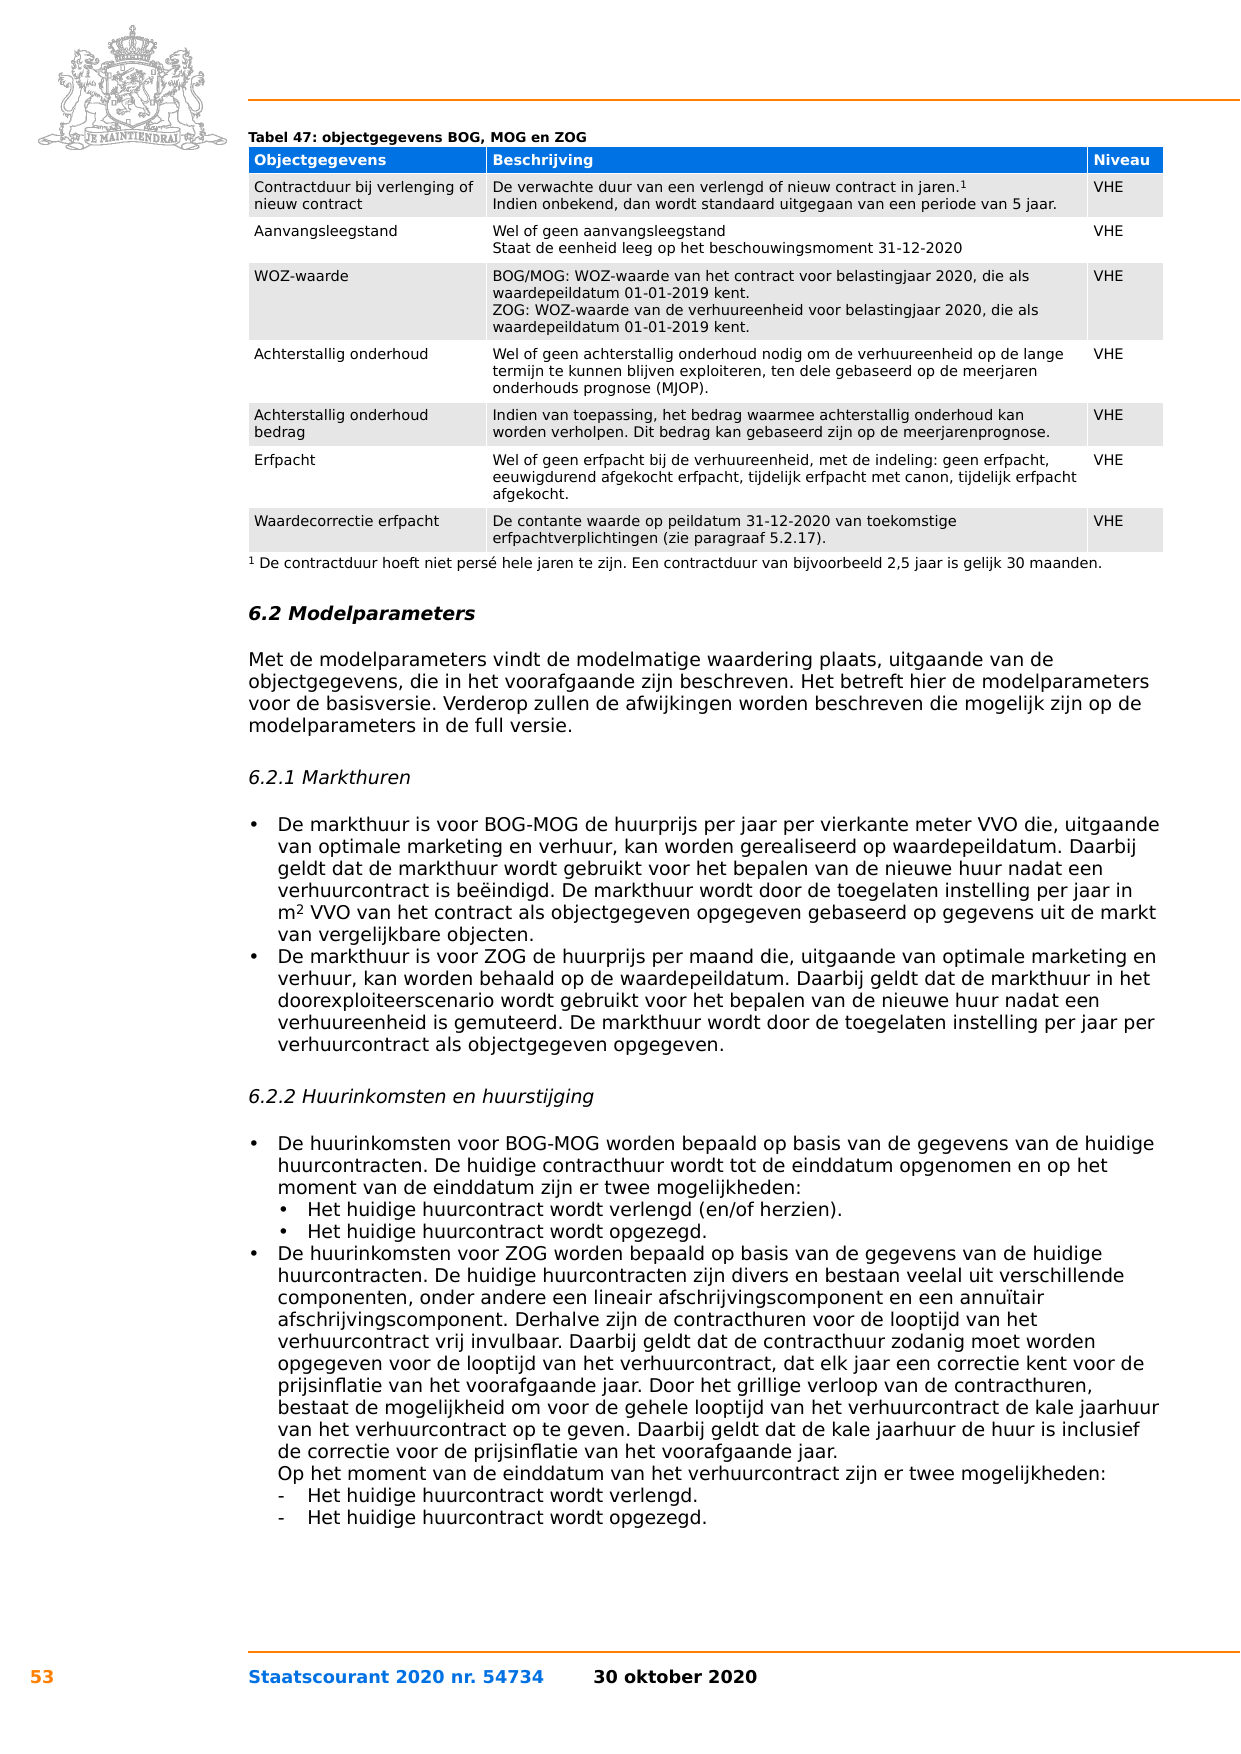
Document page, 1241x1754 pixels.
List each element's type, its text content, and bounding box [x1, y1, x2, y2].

table_cell De contante waarde op peildatum 31-12-2020 van toekomstige erfpachtverplichtingen (zie paragraaf 5.2.17). [487, 508, 1087, 552]
table_cell Indien van toepassing, het bedrag waarmee achterstallig onderhoud kan worden verholpen. Dit bedrag kan gebaseerd zijn op de meerjarenprognose. [487, 403, 1087, 446]
text - Het huidige huurcontract wordt verlengd. [278, 1485, 1163, 1507]
table_cell Wel of geen aanvangsleegstand Staat de eenheid leeg op het beschouwingsmoment 31-12-2020 [487, 219, 1087, 262]
table_cell Aanvangsleegstand [249, 219, 486, 262]
text • De huurinkomsten voor ZOG worden bepaald op basis van de gegevens van de huidige huurcontracten. De huidige huurcontracten zijn divers en bestaan veelal uit verschillende componenten, onder andere een lineair afschrijvingscomponent en een annuïtair afschrijvingscomponent. Derhalve zijn de contracthuren voor de looptijd van het verhuurcontract vrij invulbaar. Daarbij geldt dat de contracthuur zodanig moet worden opgegeven voor de looptijd van het verhuurcontract, dat elk jaar een correctie kent voor de prijsinflatie van het voorafgaande jaar. Door het grillige verloop van de contracthuren, bestaat de mogelijkheid om voor de gehele looptijd van het verhuurcontract de kale jaarhuur van het verhuurcontract op te geven. Daarbij geldt dat de kale jaarhuur de huur is inclusief de correctie voor de prijsinflatie van het voorafgaande jaar. [248, 1243, 1163, 1463]
subtitle 6.2.2 Huurinkomsten en huurstijging [248, 1086, 1163, 1108]
table_cell Achterstallig onderhoud [249, 341, 486, 401]
table_cell VHE [1088, 263, 1163, 340]
text - Het huidige huurcontract wordt opgezegd. [278, 1507, 1163, 1529]
table_cell Waardecorrectie erfpacht [249, 508, 486, 552]
table_cell Wel of geen achterstallig onderhoud nodig om de verhuureenheid op de lange termijn te kunnen blijven exploiteren, ten dele gebaseerd op de meerjaren onderhouds prognose (MJOP). [487, 341, 1087, 401]
text Op het moment van de einddatum van het verhuurcontract zijn er twee mogelijkheden: [277, 1463, 1163, 1485]
table_cell Objectgegevens [249, 147, 486, 173]
table_cell VHE [1088, 447, 1163, 507]
table_cell Wel of geen erfpacht bij de verhuureenheid, met de indeling: geen erfpacht, eeuwigdurend afgekocht erfpacht, tijdelijk erfpacht met canon, tijdelijk erfpacht afgekocht. [487, 447, 1087, 507]
table_cell Niveau [1088, 147, 1163, 173]
table_cell 1 De contractduur hoeft niet persé hele jaren te zijn. Een contractduur van bijvoorbeeld 2,5 jaar is gelijk 30 maanden. [248, 553, 1163, 572]
table_cell De verwachte duur van een verlengd of nieuw contract in jaren.1 Indien onbekend, dan wordt standaard uitgegaan van een periode van 5 jaar. [487, 174, 1087, 217]
table_cell VHE [1088, 403, 1163, 446]
text • Het huidige huurcontract wordt opgezegd. [278, 1221, 1163, 1243]
text • Het huidige huurcontract wordt verlengd (en/of herzien). [278, 1199, 1163, 1221]
text • De markthuur is voor ZOG de huurprijs per maand die, uitgaande van optimale marketing en verhuur, kan worden behaald op de waardepeildatum. Daarbij geldt dat de markthuur in het doorexploiteerscenario wordt gebruikt voor het bepalen van de nieuwe huur nadat een verhuureenheid is gemuteerd. De markthuur wordt door de toegelaten instelling per jaar per verhuurcontract als objectgegeven opgegeven. [248, 946, 1163, 1056]
picture [38, 25, 227, 150]
subtitle 6.2 Modelparameters [248, 602, 1163, 624]
text • De markthuur is voor BOG-MOG de huurprijs per jaar per vierkante meter VVO die, uitgaande van optimale marketing en verhuur, kan worden gerealiseerd op waardepeildatum. Daarbij geldt dat de markthuur wordt gebruikt voor het bepalen van de nieuwe huur nadat een verhuurcontract is beëindigd. De markthuur wordt door de toegelaten instelling per jaar in m2 VVO van het contract als objectgegeven opgegeven gebaseerd op gegevens uit de markt van vergelijkbare objecten. [248, 814, 1163, 946]
table_cell Achterstallig onderhoud bedrag [249, 403, 486, 446]
table_cell BOG/MOG: WOZ-waarde van het contract voor belastingjaar 2020, die als waardepeildatum 01-01-2019 kent. ZOG: WOZ-waarde van de verhuureenheid voor belastingjaar 2020, die als waardepeildatum 01-01-2019 kent. [487, 263, 1087, 340]
text • De huurinkomsten voor BOG-MOG worden bepaald op basis van de gegevens van de huidige huurcontracten. De huidige contracthuur wordt tot de einddatum opgenomen en op het moment van de einddatum zijn er twee mogelijkheden: [248, 1133, 1163, 1199]
table_cell Beschrijving [487, 147, 1087, 173]
table_cell VHE [1088, 508, 1163, 552]
table_header Tabel 47: objectgegevens BOG, MOG en ZOG [248, 130, 1163, 146]
table_cell Erfpacht [249, 447, 486, 507]
text Met de modelparameters vindt de modelmatige waardering plaats, uitgaande van de objectgegevens, die in het voorafgaande zijn beschreven. Het betreft hier de modelparameters voor de basisversie. Verderop zullen de afwijkingen worden beschreven die mogelijk zijn op de modelparameters in de full versie. [248, 649, 1163, 737]
subtitle 6.2.1 Markthuren [248, 767, 1163, 789]
table_cell VHE [1088, 341, 1163, 401]
table_cell VHE [1088, 174, 1163, 217]
table_cell VHE [1088, 219, 1163, 262]
table_cell WOZ-waarde [249, 263, 486, 340]
table_cell Contractduur bij verlenging of nieuw contract [249, 174, 486, 217]
